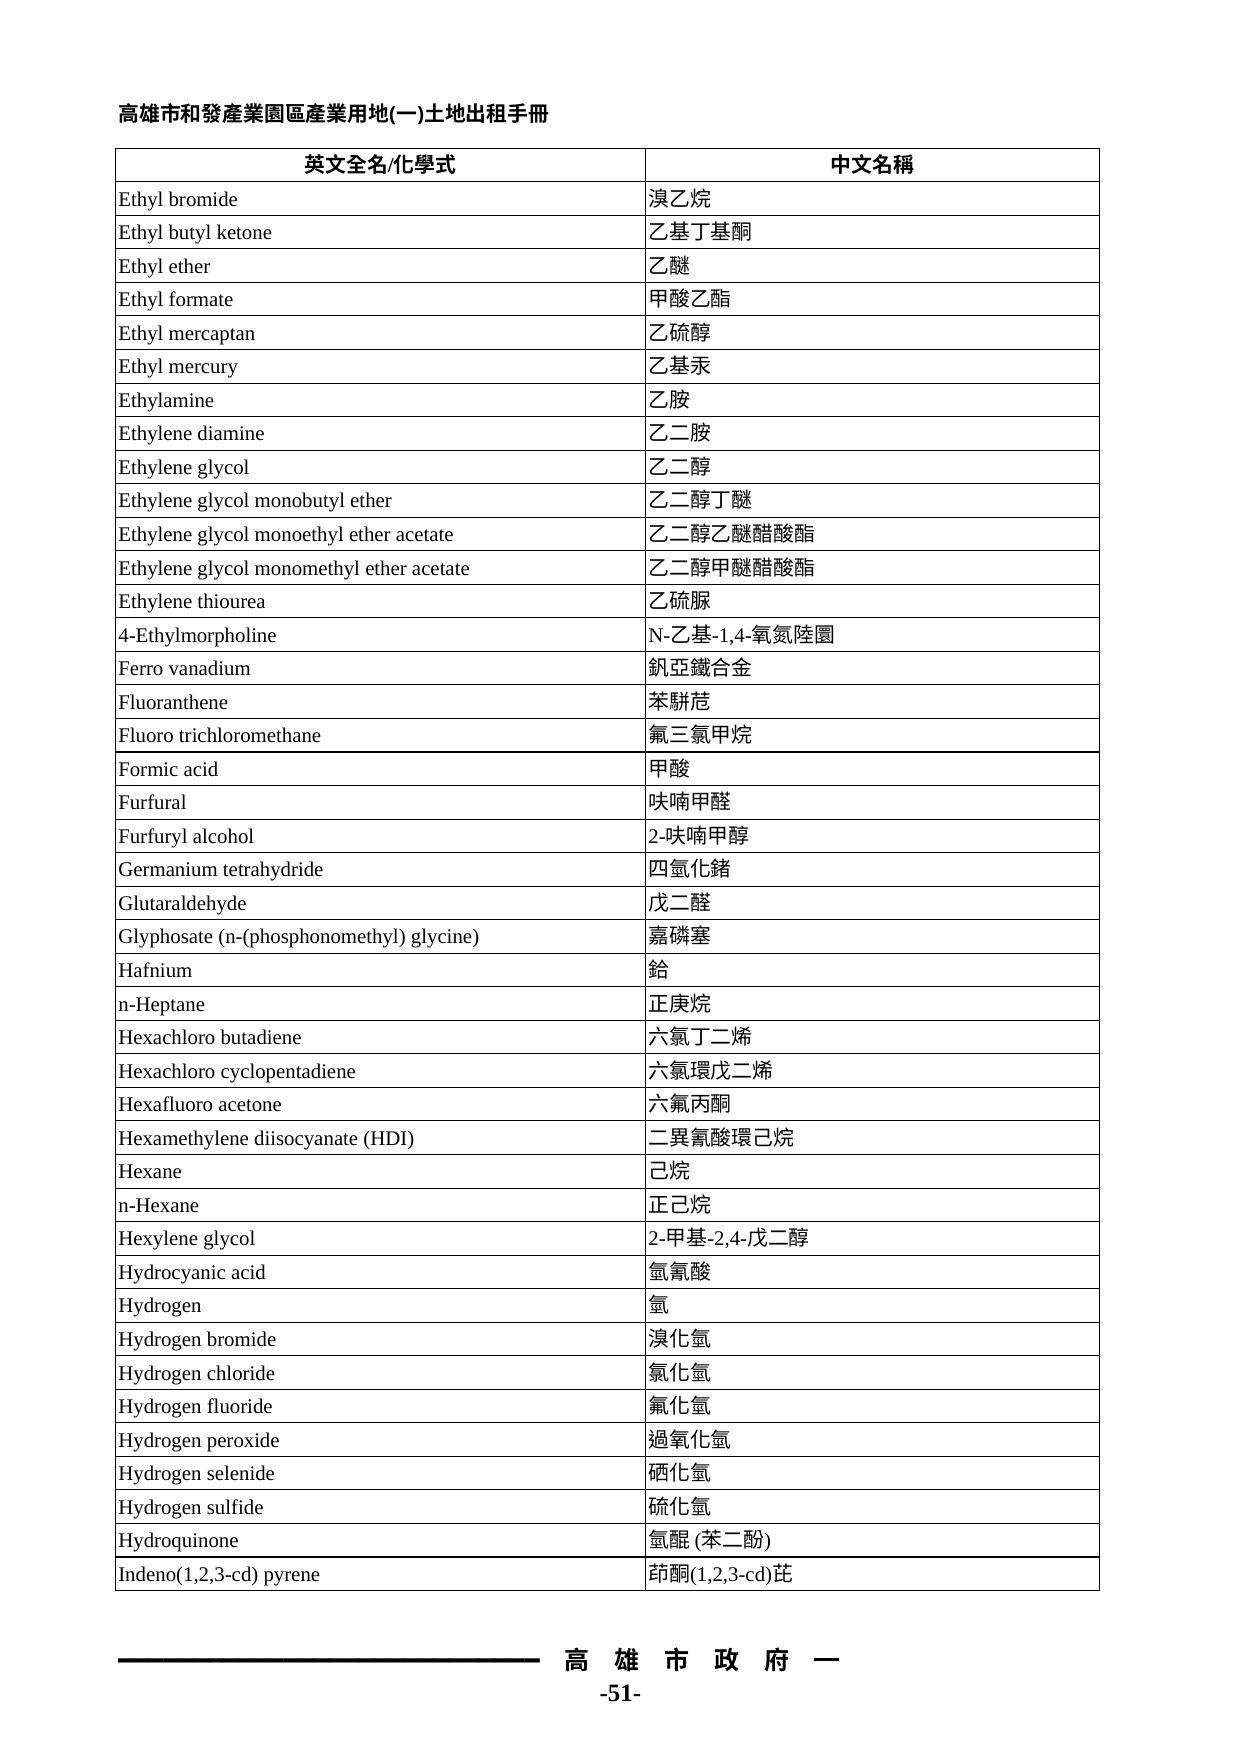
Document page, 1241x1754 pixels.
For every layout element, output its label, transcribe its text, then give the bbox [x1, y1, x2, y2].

table_header 中文名稱 [646, 149, 1099, 181]
table_cell 乙二醇 [646, 451, 1099, 483]
table_cell n-Hexane [116, 1189, 645, 1221]
table_cell 乙二醇甲醚醋酸酯 [646, 551, 1099, 584]
table_cell 氟三氯甲烷 [646, 719, 1099, 751]
table_cell 硫化氫 [646, 1490, 1099, 1523]
table_cell 六氟丙酮 [646, 1088, 1099, 1120]
table_cell Hexylene glycol [116, 1222, 645, 1254]
table_cell 二異氰酸環己烷 [646, 1121, 1099, 1154]
table_cell 乙胺 [646, 384, 1099, 416]
table_cell 六氯環戊二烯 [646, 1054, 1099, 1087]
table_cell Glutaraldehyde [116, 887, 645, 919]
table_cell 乙二胺 [646, 417, 1099, 449]
table_cell 呋喃甲醛 [646, 786, 1099, 818]
table_cell Germanium tetrahydride [116, 853, 645, 886]
table_cell Furfural [116, 786, 645, 818]
table_cell 六氯丁二烯 [646, 1021, 1099, 1053]
table_cell Hydrogen sulfide [116, 1490, 645, 1523]
table_cell Ethylene glycol [116, 451, 645, 483]
table_cell Ethylene glycol monoethyl ether acetate [116, 518, 645, 550]
table_cell Hexamethylene diisocyanate (HDI) [116, 1121, 645, 1154]
table_cell Ethylene thiourea [116, 585, 645, 617]
table_cell 4-Ethylmorpholine [116, 618, 645, 651]
table_cell 乙基丁基酮 [646, 216, 1099, 248]
table_cell 甲酸 [646, 753, 1099, 785]
table_cell n-Heptane [116, 987, 645, 1020]
table_cell Fluoranthene [116, 685, 645, 718]
table_cell 乙基汞 [646, 350, 1099, 382]
table_cell Hydrogen chloride [116, 1356, 645, 1389]
table_cell 乙硫脲 [646, 585, 1099, 617]
table_cell Hydrogen selenide [116, 1457, 645, 1489]
table_cell 乙二醇丁醚 [646, 484, 1099, 517]
table_cell Ethyl bromide [116, 182, 645, 215]
table_cell Ethyl ether [116, 249, 645, 282]
table_cell Ferro vanadium [116, 652, 645, 684]
table_cell Hydrogen fluoride [116, 1390, 645, 1422]
table_cell Hexachloro butadiene [116, 1021, 645, 1053]
table_cell Ethyl mercaptan [116, 316, 645, 349]
table_cell 己烷 [646, 1155, 1099, 1187]
table_cell 甲酸乙酯 [646, 283, 1099, 315]
table_cell 乙醚 [646, 249, 1099, 282]
table_cell Ethylene diamine [116, 417, 645, 449]
table_cell Hydrocyanic acid [116, 1256, 645, 1288]
table_cell 茚酮(1,2,3-cd)芘 [646, 1558, 1099, 1590]
table_cell Hexachloro cyclopentadiene [116, 1054, 645, 1087]
table_cell 戊二醛 [646, 887, 1099, 919]
table_cell Hydrogen peroxide [116, 1423, 645, 1456]
table_cell 過氧化氫 [646, 1423, 1099, 1456]
table_cell Hexafluoro acetone [116, 1088, 645, 1120]
table_cell 氫氰酸 [646, 1256, 1099, 1288]
table_cell Ethyl formate [116, 283, 645, 315]
table_cell Indeno(1,2,3-cd) pyrene [116, 1558, 645, 1590]
table_cell 氯化氫 [646, 1356, 1099, 1389]
table_cell 2-呋喃甲醇 [646, 820, 1099, 852]
table_cell 氫醌 (苯二酚) [646, 1524, 1099, 1556]
table_cell Ethylene glycol monobutyl ether [116, 484, 645, 517]
table_cell Ethylene glycol monomethyl ether acetate [116, 551, 645, 584]
table_cell 乙二醇乙醚醋酸酯 [646, 518, 1099, 550]
table_cell 釩亞鐵合金 [646, 652, 1099, 684]
table_cell Glyphosate (n-(phosphonomethyl) glycine) [116, 920, 645, 953]
table_cell Ethyl mercury [116, 350, 645, 382]
table_cell 四氫化鍺 [646, 853, 1099, 886]
table_cell Hafnium [116, 954, 645, 986]
table_cell Hydrogen bromide [116, 1323, 645, 1355]
table_cell 苯駢苊 [646, 685, 1099, 718]
table_cell 嘉磷塞 [646, 920, 1099, 953]
table_cell Hydrogen [116, 1289, 645, 1322]
table_cell 乙硫醇 [646, 316, 1099, 349]
table_cell 硒化氫 [646, 1457, 1099, 1489]
table_cell 正己烷 [646, 1189, 1099, 1221]
table_cell 2-甲基-2,4-戊二醇 [646, 1222, 1099, 1254]
table_header 英文全名/化學式 [116, 149, 645, 181]
table_cell 溴乙烷 [646, 182, 1099, 215]
table_cell Ethylamine [116, 384, 645, 416]
table_cell 氫 [646, 1289, 1099, 1322]
table_cell Fluoro trichloromethane [116, 719, 645, 751]
table_cell 溴化氫 [646, 1323, 1099, 1355]
table_cell N-乙基-1,4-氧氮陸圜 [646, 618, 1099, 651]
table_cell Hydroquinone [116, 1524, 645, 1556]
table_cell 氟化氫 [646, 1390, 1099, 1422]
table_cell Hexane [116, 1155, 645, 1187]
table_cell 鉿 [646, 954, 1099, 986]
table_cell Formic acid [116, 753, 645, 785]
table_cell Ethyl butyl ketone [116, 216, 645, 248]
table_cell 正庚烷 [646, 987, 1099, 1020]
table_cell Furfuryl alcohol [116, 820, 645, 852]
